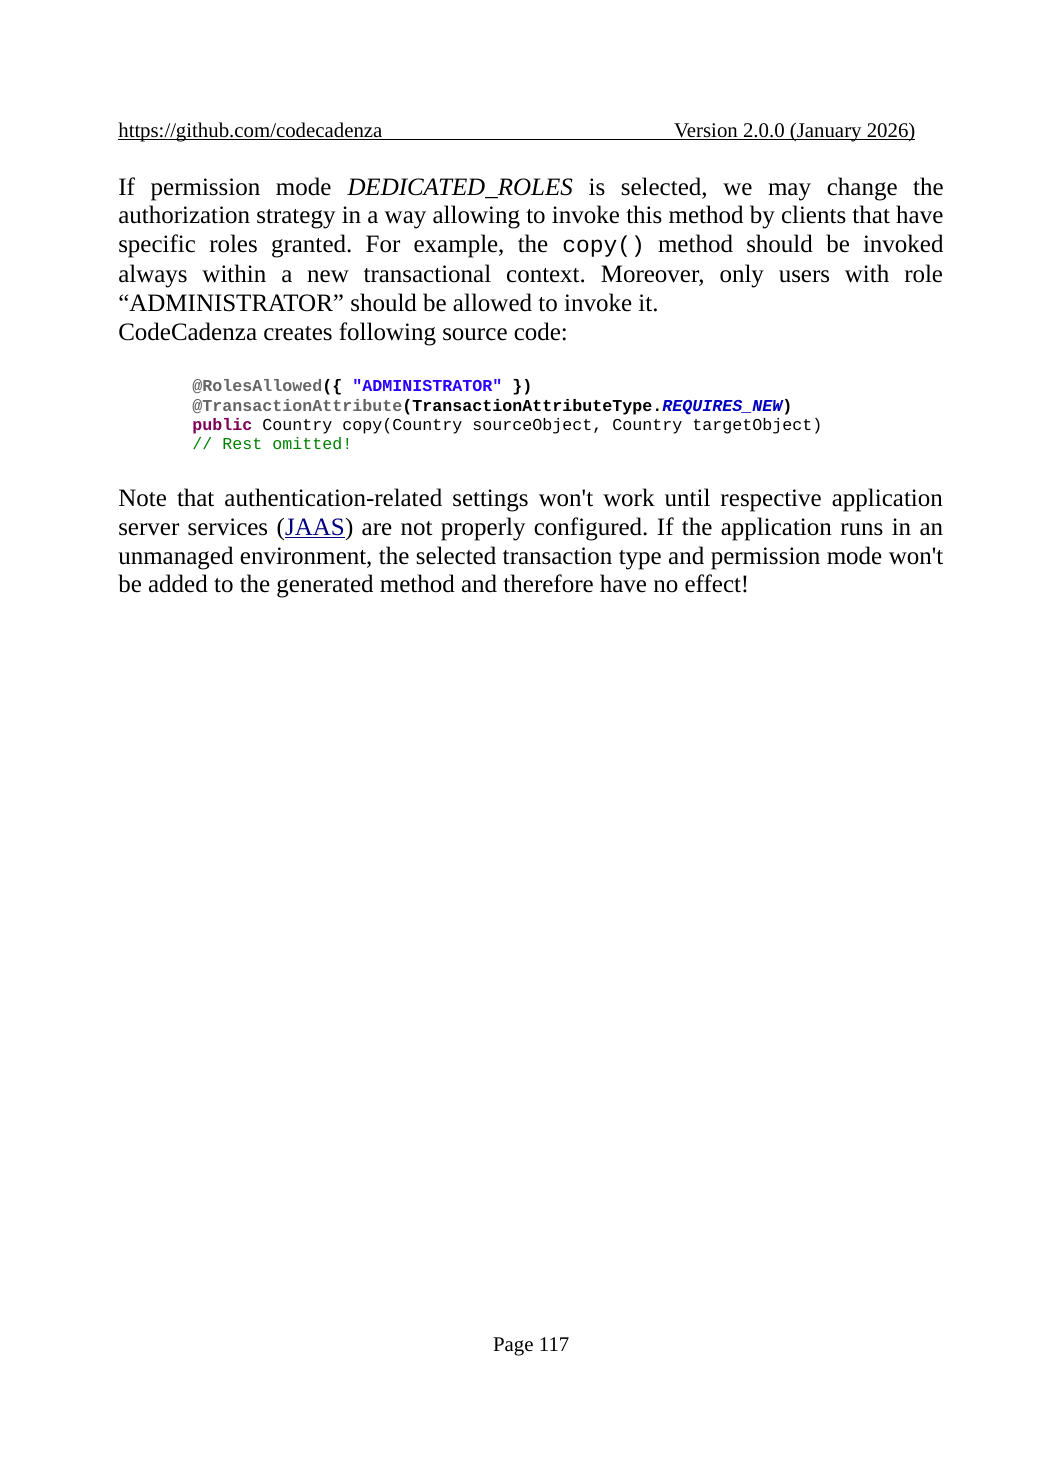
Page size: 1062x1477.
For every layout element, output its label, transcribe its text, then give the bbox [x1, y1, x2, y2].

text Note that authentication-related settings won't work until respective application server services (JAAS) are not properly configured. If the application runs in an unmanaged environment, the selected transaction type and permission mode won't be added to the generated method and therefore have no effect! [118, 483, 944, 598]
text @RolesAllowed({ "ADMINISTRATOR" }) [118, 374, 944, 398]
text public Country copy(Country sourceObject, Country targetObject) [118, 417, 944, 436]
text If permission mode DEDICATED_ROLES is selected, we may change the authorization strategy in a way allowing to invoke this method by clients that have specific roles granted. For example, the copy() method should be invoked always within a new transactional context. Moreover, only users with role “ADMINISTRATOR” should be allowed to invoke it. [118, 172, 944, 317]
text @TransactionAttribute(TransactionAttributeType.REQUIRES_NEW) [118, 398, 944, 417]
text // Rest omitted! [118, 436, 944, 454]
text CodeCadenza creates following source code: [118, 317, 944, 346]
